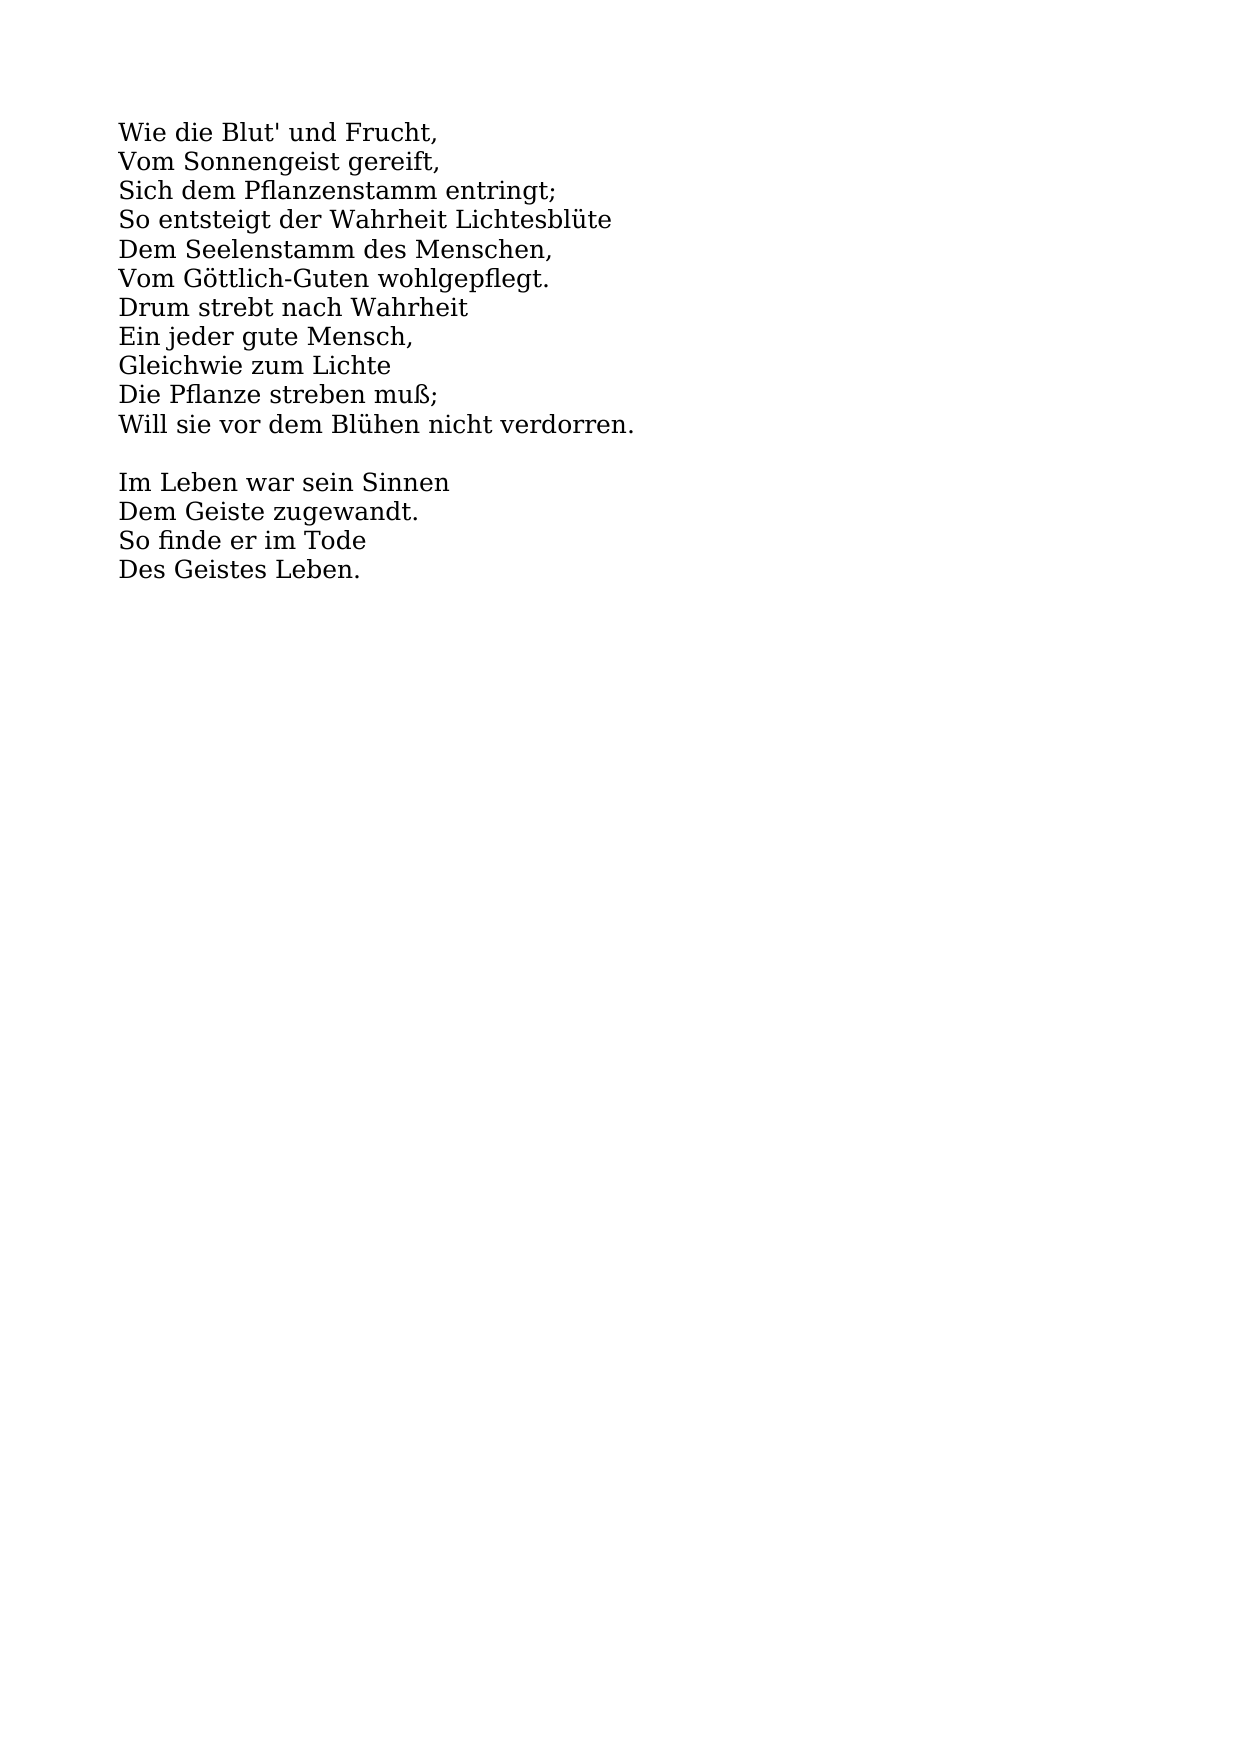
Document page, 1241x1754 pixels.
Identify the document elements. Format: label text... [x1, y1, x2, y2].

text Drum strebt nach Wahrheit [118, 293, 1122, 322]
text So entsteigt der Wahrheit Lichtesblüte [118, 206, 1122, 235]
text Sich dem Pflanzenstamm entringt; [118, 176, 1122, 206]
text Vom Sonnengeist gereift, [118, 147, 1122, 176]
text Will sie vor dem Blühen nicht verdorren. [118, 410, 1122, 439]
text Vom Göttlich-Guten wohlgepflegt. [118, 264, 1122, 293]
text Dem Geiste zugewandt. [118, 497, 1122, 526]
text Ein jeder gute Mensch, [118, 322, 1122, 351]
text Dem Seelenstamm des Menschen, [118, 235, 1122, 264]
text So finde er im Tode [118, 526, 1122, 556]
text Gleichwie zum Lichte [118, 351, 1122, 381]
text Die Pflanze streben muß; [118, 381, 1122, 410]
text Im Leben war sein Sinnen [118, 468, 1122, 497]
text Wie die Blut' und Frucht, [118, 118, 1122, 147]
text Des Geistes Leben. [118, 556, 1122, 585]
